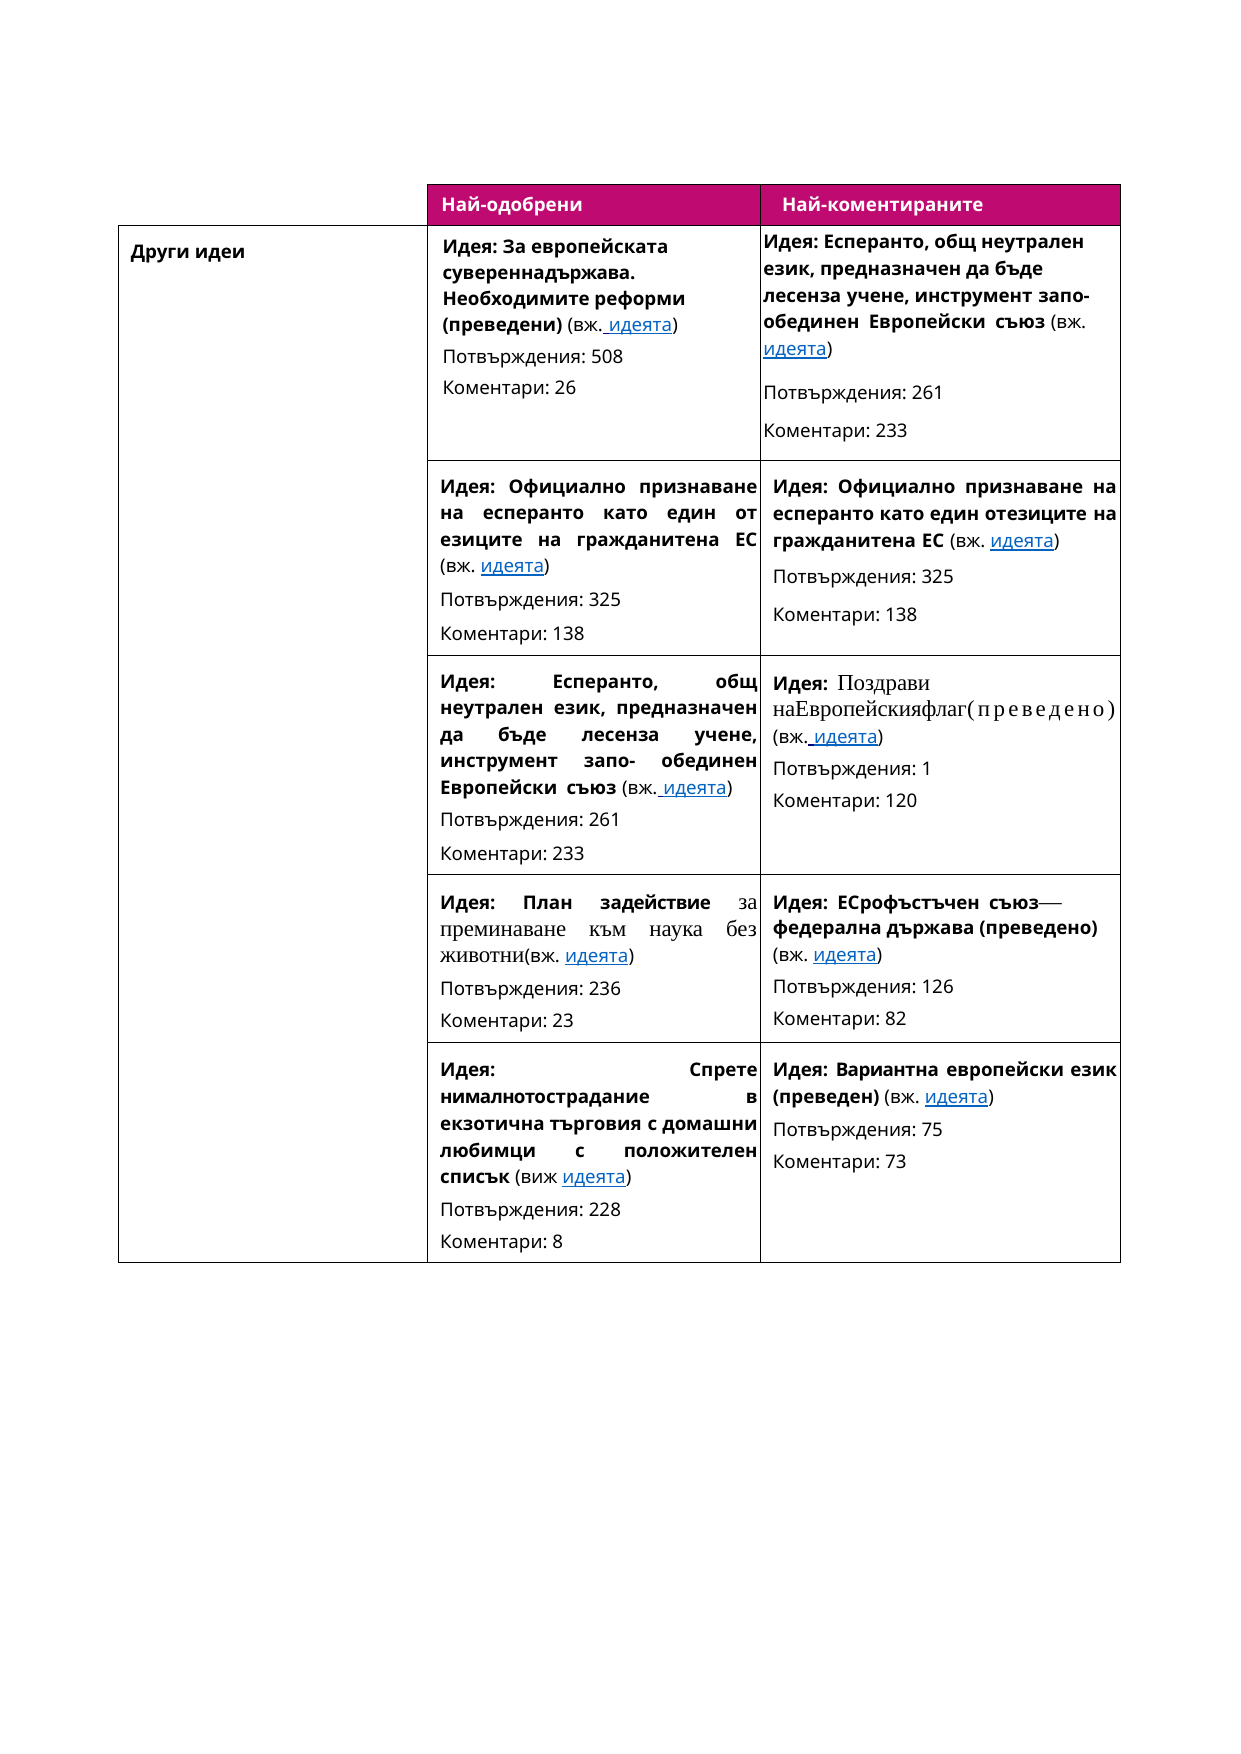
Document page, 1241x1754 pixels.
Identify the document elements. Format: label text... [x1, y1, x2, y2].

table_header [1094, 185, 1120, 225]
table_cell Идея: Есперанто, общ неутрален език, предназначен да бъде лесенза учене, инструмент запо- обединен Европейски съюз (вж. идеята) Потвърждения: 261 Коментари: 233 [761, 226, 1120, 460]
table_header [428, 185, 441, 225]
table_cell Идея: Официално признаване на есперанто като един отезиците на гражданитена ЕС (вж. идеята) Потвърждения: 325 Коментари: 138 [761, 461, 1120, 655]
table_cell Идея: ЕСрофъстъчен съюз— федерална държава (преведено) (вж. идеята) Потвърждения: 126 Коментари: 82 [761, 875, 1120, 1042]
table_cell Идея: Спрете нималнотострадание в екзотична търговия с домашни любимци с положителен списък (виж идеята) Потвърждения: 228 Коментари: 8 [428, 1043, 760, 1262]
table_header Най-коментираните [782, 185, 1094, 225]
table_header Най-одобрени [441, 185, 747, 225]
table_header [118, 184, 427, 225]
table_cell Идея: Официално признаване на есперанто като един от езиците на гражданитена ЕС (вж. идеята) Потвърждения: 325 Коментари: 138 [428, 461, 760, 655]
table_cell Идея: План задействие за преминаване към наука без животни(вж. идеята) Потвърждения: 236 Коментари: 23 [428, 875, 760, 1042]
table_header [761, 185, 782, 225]
table_cell Идея: Вариантна европейски език (преведен) (вж. идеята) Потвърждения: 75 Коментари: 73 [761, 1043, 1120, 1262]
table_cell Идея: За европейската сувереннадържава. Необходимите реформи (преведени) (вж. идеята) Потвърждения: 508 Коментари: 26 [428, 226, 760, 460]
table_cell Идея: Есперанто, общ неутрален език, предназначен да бъде лесенза учене, инструмент запо- обединен Европейски съюз (вж. идеята) Потвърждения: 261 Коментари: 233 [428, 656, 760, 874]
table_cell Други идеи [119, 226, 427, 1262]
table_header [747, 185, 760, 225]
table_cell Идея: Поздрави наЕвропейскияфлаг(преведено) (вж. идеята) Потвърждения: 1 Коментари: 120 [761, 656, 1120, 874]
